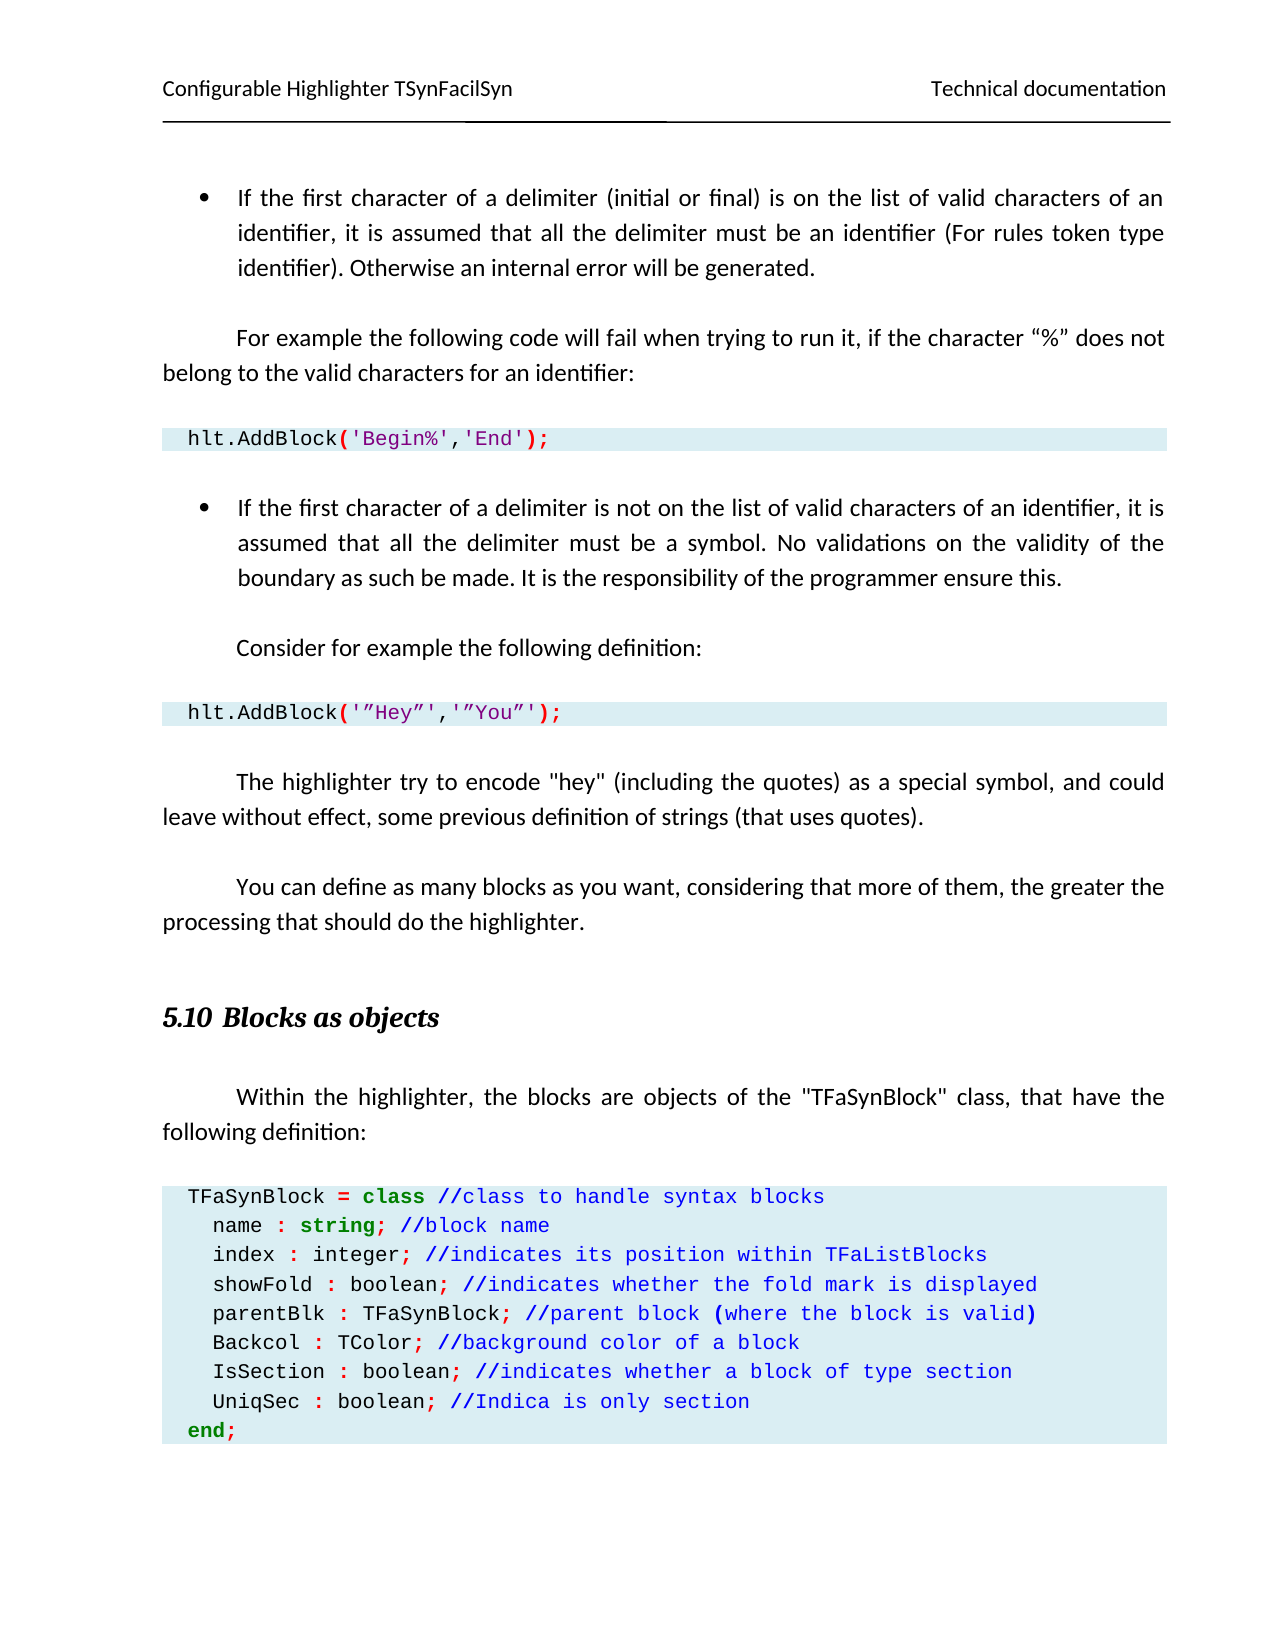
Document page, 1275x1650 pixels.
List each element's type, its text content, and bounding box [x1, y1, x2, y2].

list If the first character of a delimiter is not on the list of valid characters of an identifier, it is assumed that all the delimiter must be a symbol. No validations on the validity of the boundary as such be made. It is the responsibility of the programmer ensure this. [200, 492, 1167, 592]
text hlt.AddBlock('”Hey”','”You”'); [162, 702, 1167, 726]
text parentBlk : TFaSynBlock; //parent block (where the block is valid) [162, 1303, 1167, 1327]
text hlt.AddBlock('Begin%','End'); [162, 428, 1167, 451]
text UniqSec : boolean; //Indica is only section [162, 1391, 1167, 1414]
text You can define as many blocks as you want, considering that more of them, the greater the processing that should do the highlighter. [162, 871, 1167, 937]
text name : string; //block name [162, 1215, 1167, 1239]
text Backcol : TColor; //background color of a block [162, 1332, 1167, 1356]
text TFaSynBlock = class //class to handle syntax blocks [162, 1186, 1167, 1209]
text end; [162, 1420, 1167, 1444]
text showFold : boolean; //indicates whether the fold mark is displayed [162, 1274, 1167, 1297]
text Within the highlighter, the blocks are objects of the "TFaSynBlock" class, that have the following definition: [162, 1081, 1167, 1146]
text The highlighter try to encode "hey" (including the quotes) as a special symbol, and could leave without effect, some previous definition of strings (that uses quotes). [162, 766, 1167, 832]
text IsSection : boolean; //indicates whether a block of type section [162, 1362, 1167, 1385]
text index : integer; //indicates its position within TFaListBlocks [162, 1244, 1167, 1268]
subtitle Blocks as objects [162, 1001, 1167, 1035]
text For example the following code will fail when trying to run it, if the character “%” does not belong to the valid characters for an identifier: [162, 323, 1167, 388]
text Consider for example the following definition: [162, 632, 1167, 662]
list If the first character of a delimiter (initial or final) is on the list of valid characters of an identifier, it is assumed that all the delimiter must be an identifier (For rules token type identifier). Otherwise an internal error will be generated. [200, 183, 1167, 283]
